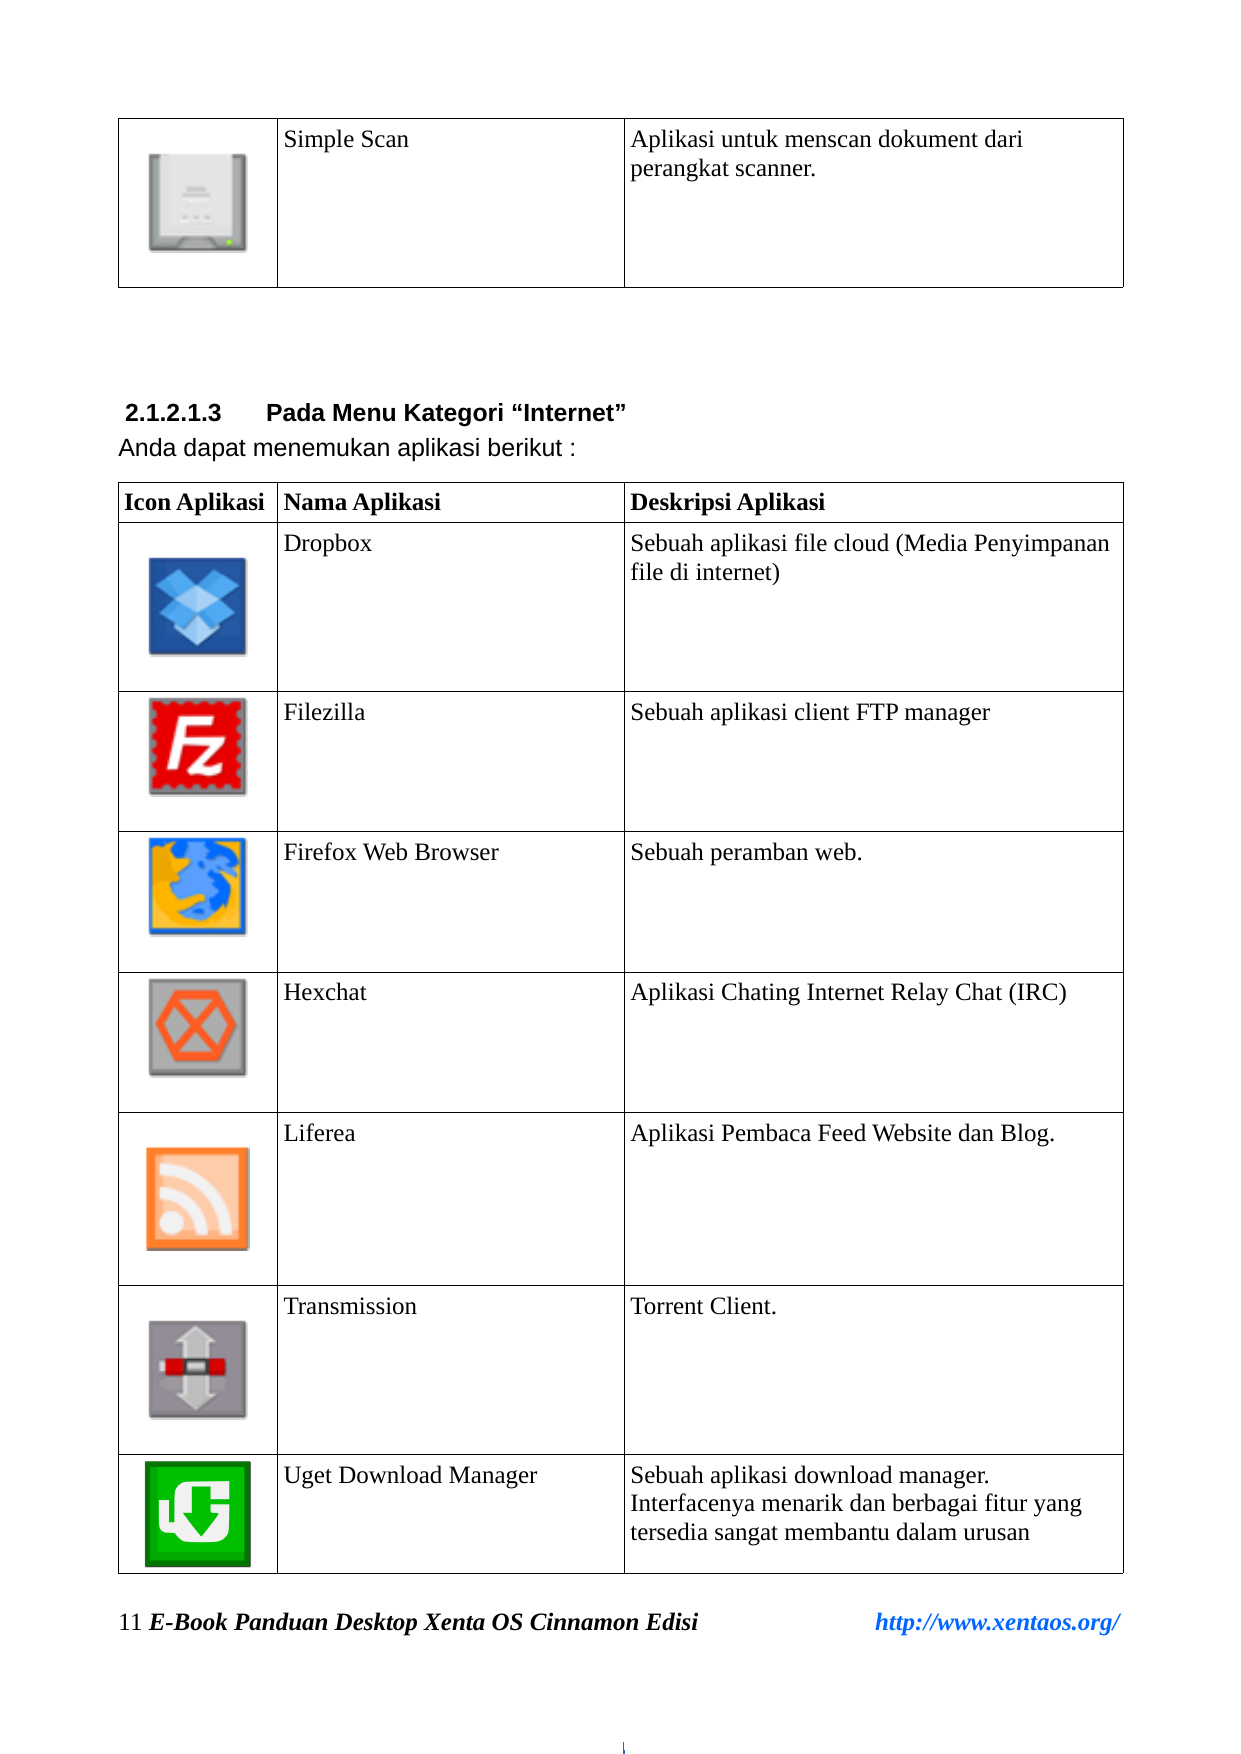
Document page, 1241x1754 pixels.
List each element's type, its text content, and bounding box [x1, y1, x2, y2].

table_cell Torrent Client. [625, 1286, 1123, 1454]
table_cell Aplikasi untuk menscan dokument dari perangkat scanner. [625, 119, 1123, 287]
table_cell Uget Download Manager [278, 1455, 624, 1573]
picture [145, 1146, 250, 1251]
table_cell Hexchat [278, 973, 624, 1112]
table_cell Firefox Web Browser [278, 832, 624, 972]
picture [147, 556, 248, 657]
table_cell Filezilla [278, 692, 624, 831]
table_cell Transmission [278, 1286, 624, 1454]
table_cell [119, 832, 277, 972]
picture [147, 152, 248, 253]
table_cell [119, 692, 277, 831]
picture [147, 837, 248, 937]
table_header Deskripsi Aplikasi [625, 483, 1123, 522]
picture [147, 1319, 248, 1420]
table_cell Sebuah aplikasi file cloud (Media Penyimpanan file di internet) [625, 523, 1123, 691]
table_cell Sebuah peramban web. [625, 832, 1123, 972]
table_cell Aplikasi Chating Internet Relay Chat (IRC) [625, 973, 1123, 1112]
table_cell [119, 119, 277, 287]
table_cell Aplikasi Pembaca Feed Website dan Blog. [625, 1113, 1123, 1285]
subtitle Pada Menu Kategori “Internet” [118, 398, 1122, 426]
table_cell [119, 523, 277, 691]
table_cell Dropbox [278, 523, 624, 691]
text Anda dapat menemukan aplikasi berikut : [118, 433, 1122, 461]
picture [147, 977, 248, 1078]
table_cell Liferea [278, 1113, 624, 1285]
table_cell Sebuah aplikasi download manager. Interfacenya menarik dan berbagai fitur yang tersedia sangat membantu dalam urusan [625, 1455, 1123, 1573]
table_header Nama Aplikasi [278, 483, 624, 522]
table_header Icon Aplikasi [119, 483, 277, 522]
table_cell Sebuah aplikasi client FTP manager [625, 692, 1123, 831]
table_cell Simple Scan [278, 119, 624, 287]
table_cell [119, 1455, 277, 1573]
picture [143, 1459, 252, 1568]
table_cell [119, 1286, 277, 1454]
picture [147, 696, 248, 797]
table_cell [119, 973, 277, 1112]
table_cell [119, 1113, 277, 1285]
